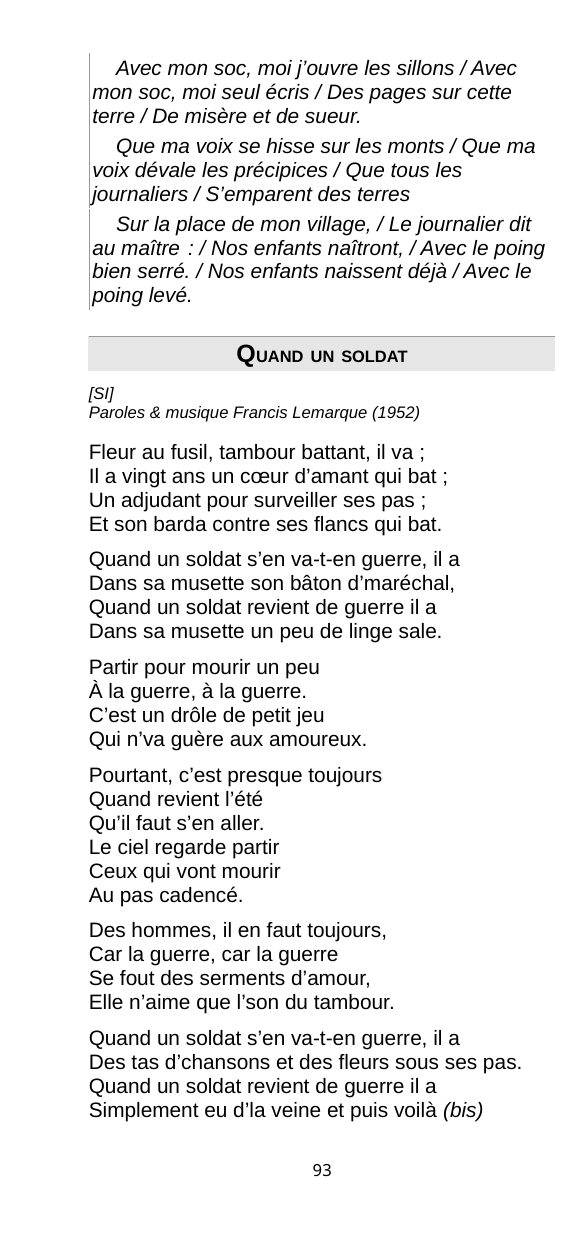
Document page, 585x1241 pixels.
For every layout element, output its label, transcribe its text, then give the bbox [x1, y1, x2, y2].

text Sur la place de mon village, / Le journalier dit au maître : / Nos enfants naîtront, / Avec le poing bien serré. / Nos enfants naissent déjà / Avec le poing levé. [90, 208, 555, 310]
text Quand un soldat s’en va-t-en guerre, il a Des tas d’chansons et des fleurs sous ses pas. Quand un soldat revient de guerre il a Simplement eu d’la veine et puis voilà (bis) [88, 1026, 555, 1122]
text Que ma voix se hisse sur les monts / Que ma voix dévale les précipices / Que tous les journaliers / S’emparent des terres [90, 131, 555, 208]
text Partir pour mourir un peu À la guerre, à la guerre. C’est un drôle de petit jeu Qui n’va guère aux amoureux. [88, 655, 555, 751]
text Fleur au fusil, tambour battant, il va ; Il a vingt ans un cœur d’amant qui bat ; Un adjudant pour surveiller ses pas ; Et son barda contre ses flancs qui bat. [88, 439, 555, 535]
subtitle Quand un soldat [88, 337, 555, 371]
text [SI] [88, 383, 555, 403]
text Pourtant, c’est presque toujours Quand revient l’été Qu’il faut s’en aller. Le ciel regarde partir Ceux qui vont mourir Au pas cadencé. [88, 763, 555, 906]
text Paroles & musique Francis Lemarque (1952) [88, 403, 555, 422]
text Des hommes, il en faut toujours, Car la guerre, car la guerre Se fout des serments d’amour, Elle n’aime que l’son du tambour. [88, 918, 555, 1014]
text Quand un soldat s’en va-t-en guerre, il a Dans sa musette son bâton d’maréchal, Quand un soldat revient de guerre il a Dans sa musette un peu de linge sale. [88, 547, 555, 643]
text Avec mon soc, moi j’ouvre les sillons / Avec mon soc, moi seul écris / Des pages sur cette terre / De misère et de sueur. [90, 53, 555, 131]
